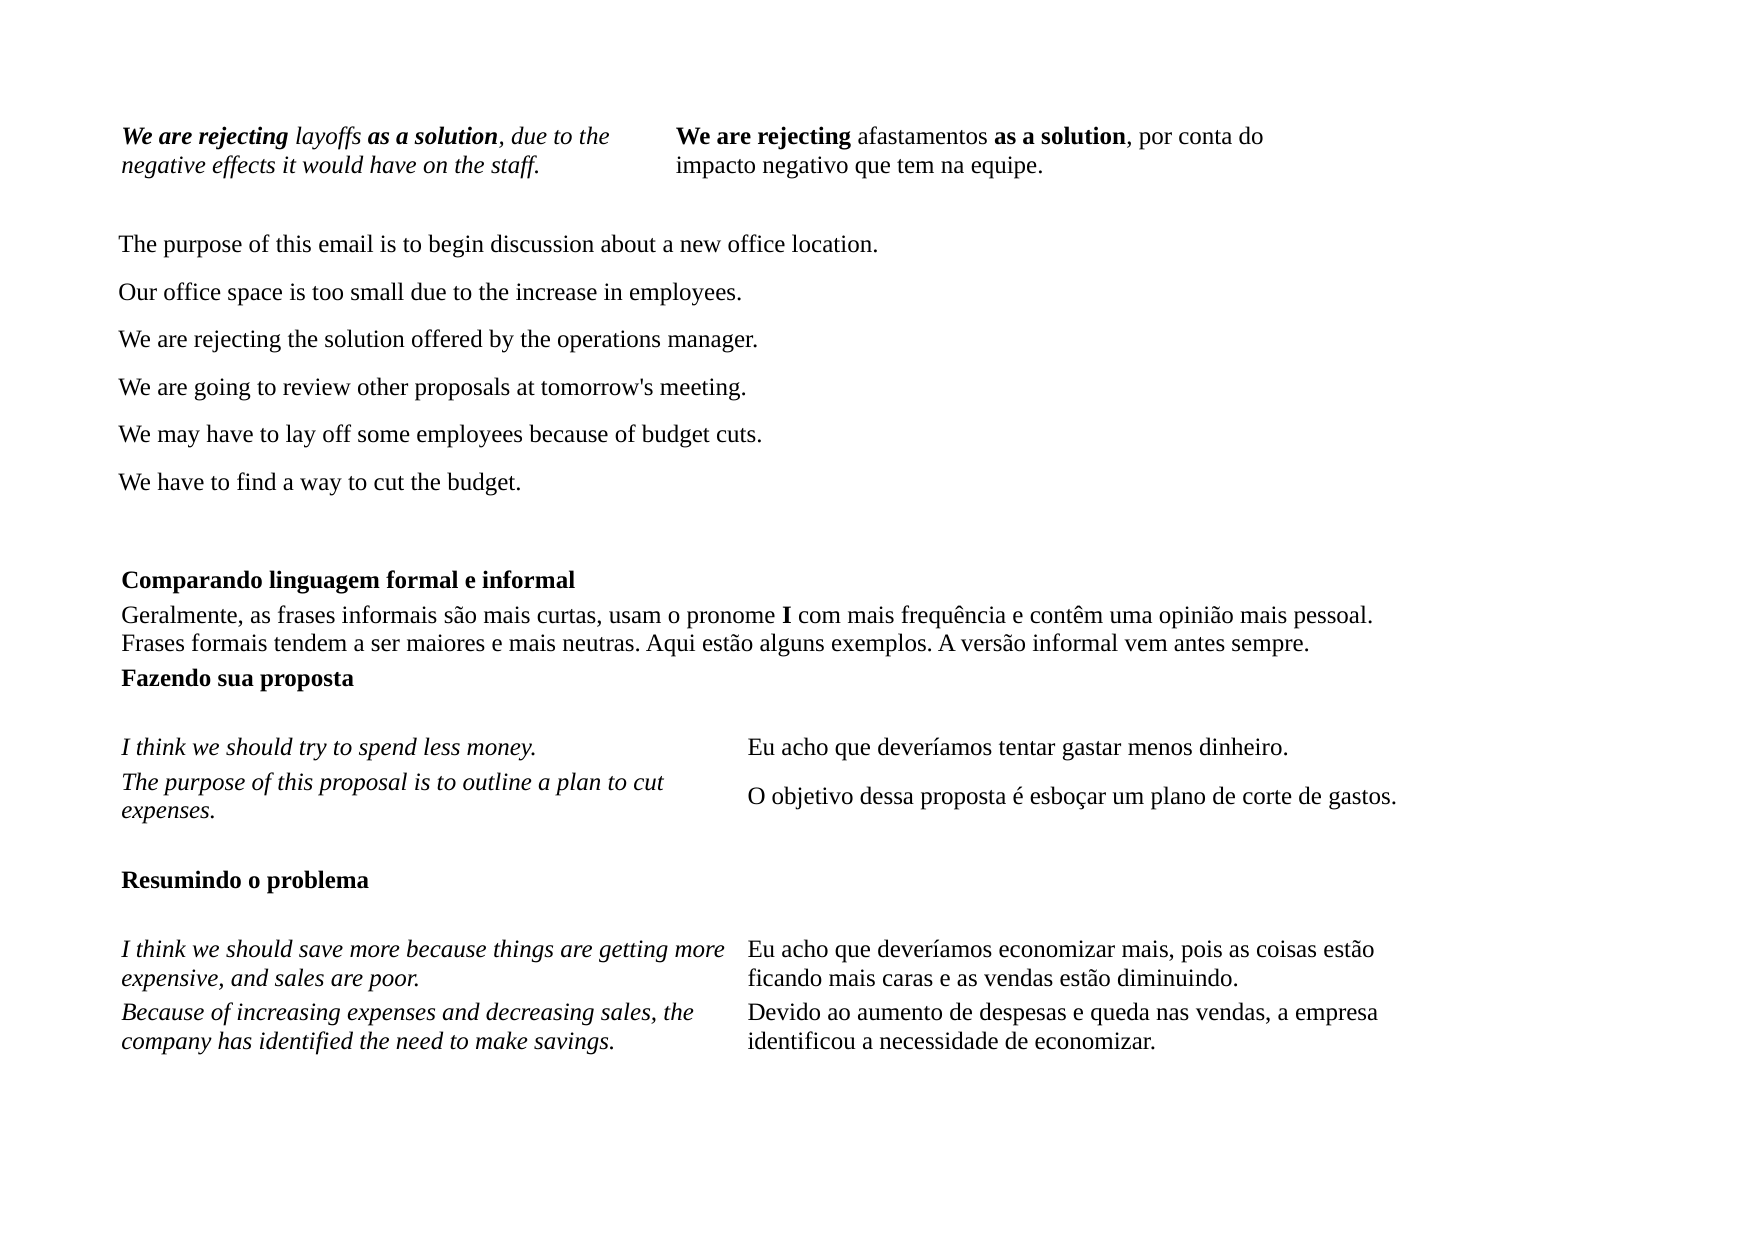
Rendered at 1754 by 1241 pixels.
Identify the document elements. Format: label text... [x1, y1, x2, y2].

table_cell We are rejecting layoffs as a solution, due to the negative effects it would have on the staff. [118, 118, 673, 181]
text We may have to lay off some employees because of budget cuts. [118, 419, 1636, 448]
table_cell We are rejecting afastamentos as a solution, por conta do impacto negativo que tem na equipe. [673, 118, 1273, 181]
text We have to find a way to cut the budget. [118, 467, 1636, 496]
table_cell [744, 827, 1406, 862]
table_cell Fazendo sua proposta [118, 660, 1406, 695]
table_cell [118, 695, 1406, 729]
text We are going to review other proposals at tomorrow's meeting. [118, 372, 1636, 401]
table_header Comparando linguagem formal e informal [118, 562, 1406, 597]
text Our office space is too small due to the increase in employees. [118, 277, 1636, 305]
text We are rejecting the solution offered by the operations manager. [118, 324, 1636, 353]
table_cell Eu acho que deveríamos economizar mais, pois as coisas estão ficando mais caras e as vendas estão diminuindo. [744, 931, 1406, 994]
table_cell Geralmente, as frases informais são mais curtas, usam o pronome I com mais frequência e contêm uma opinião mais pessoal. Frases formais tendem a ser maiores e mais neutras. Aqui estão alguns exemplos. A versão informal vem antes sempre. [118, 597, 1406, 660]
table_cell O objetivo dessa proposta é esboçar um plano de corte de gastos. [744, 764, 1406, 827]
table_cell The purpose of this proposal is to outline a plan to cut expenses. [118, 764, 744, 827]
table_cell I think we should try to spend less money. [118, 729, 744, 764]
table_cell Eu acho que deveríamos tentar gastar menos dinheiro. [744, 729, 1406, 764]
table_cell Because of increasing expenses and decreasing sales, the company has identified the need to make savings. [118, 994, 744, 1058]
table_cell [118, 827, 744, 862]
table_cell I think we should save more because things are getting more expensive, and sales are poor. [118, 931, 744, 994]
table_cell [118, 896, 1406, 931]
table_cell Devido ao aumento de despesas e queda nas vendas, a empresa identificou a necessidade de economizar. [744, 994, 1406, 1058]
text The purpose of this email is to begin discussion about a new office location. [118, 229, 1636, 258]
table_cell Resumindo o problema [118, 862, 1406, 896]
